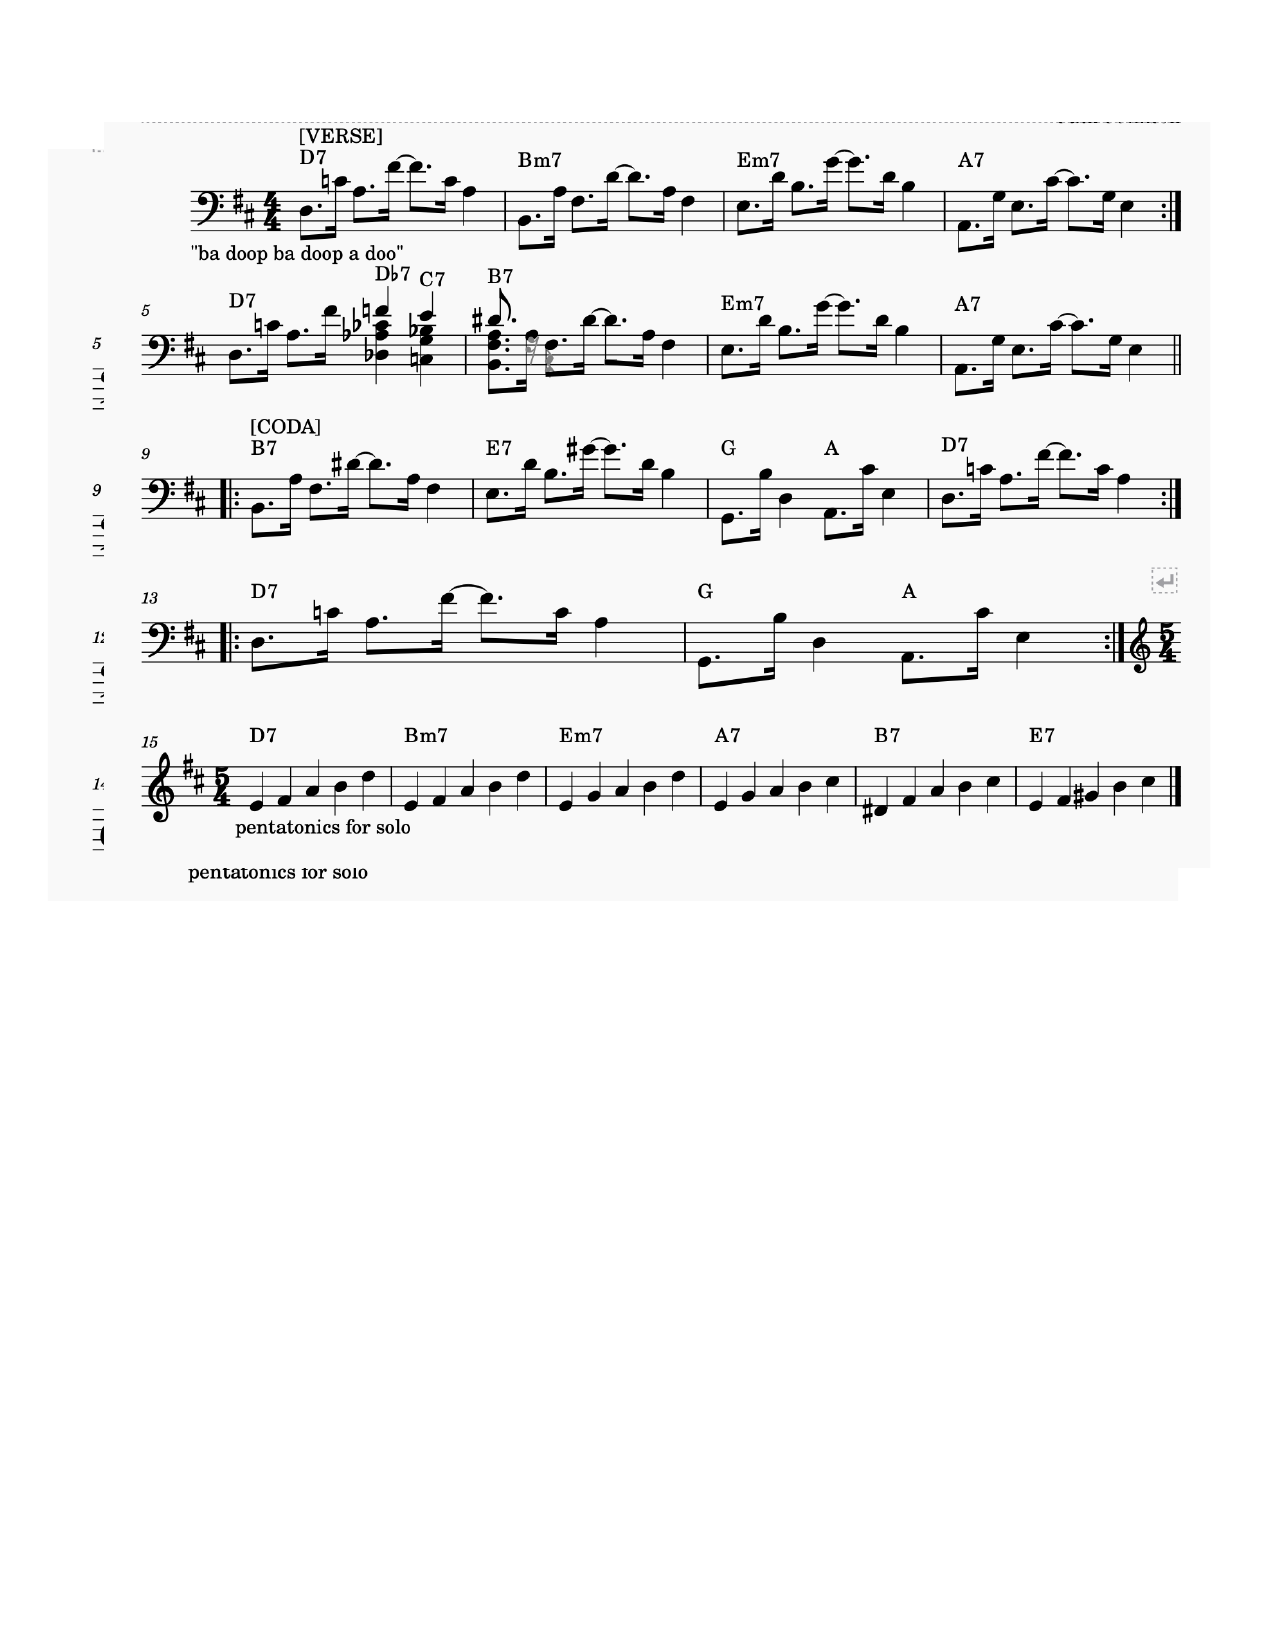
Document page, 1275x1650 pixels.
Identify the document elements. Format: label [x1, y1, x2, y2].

picture [47, 122, 1211, 901]
